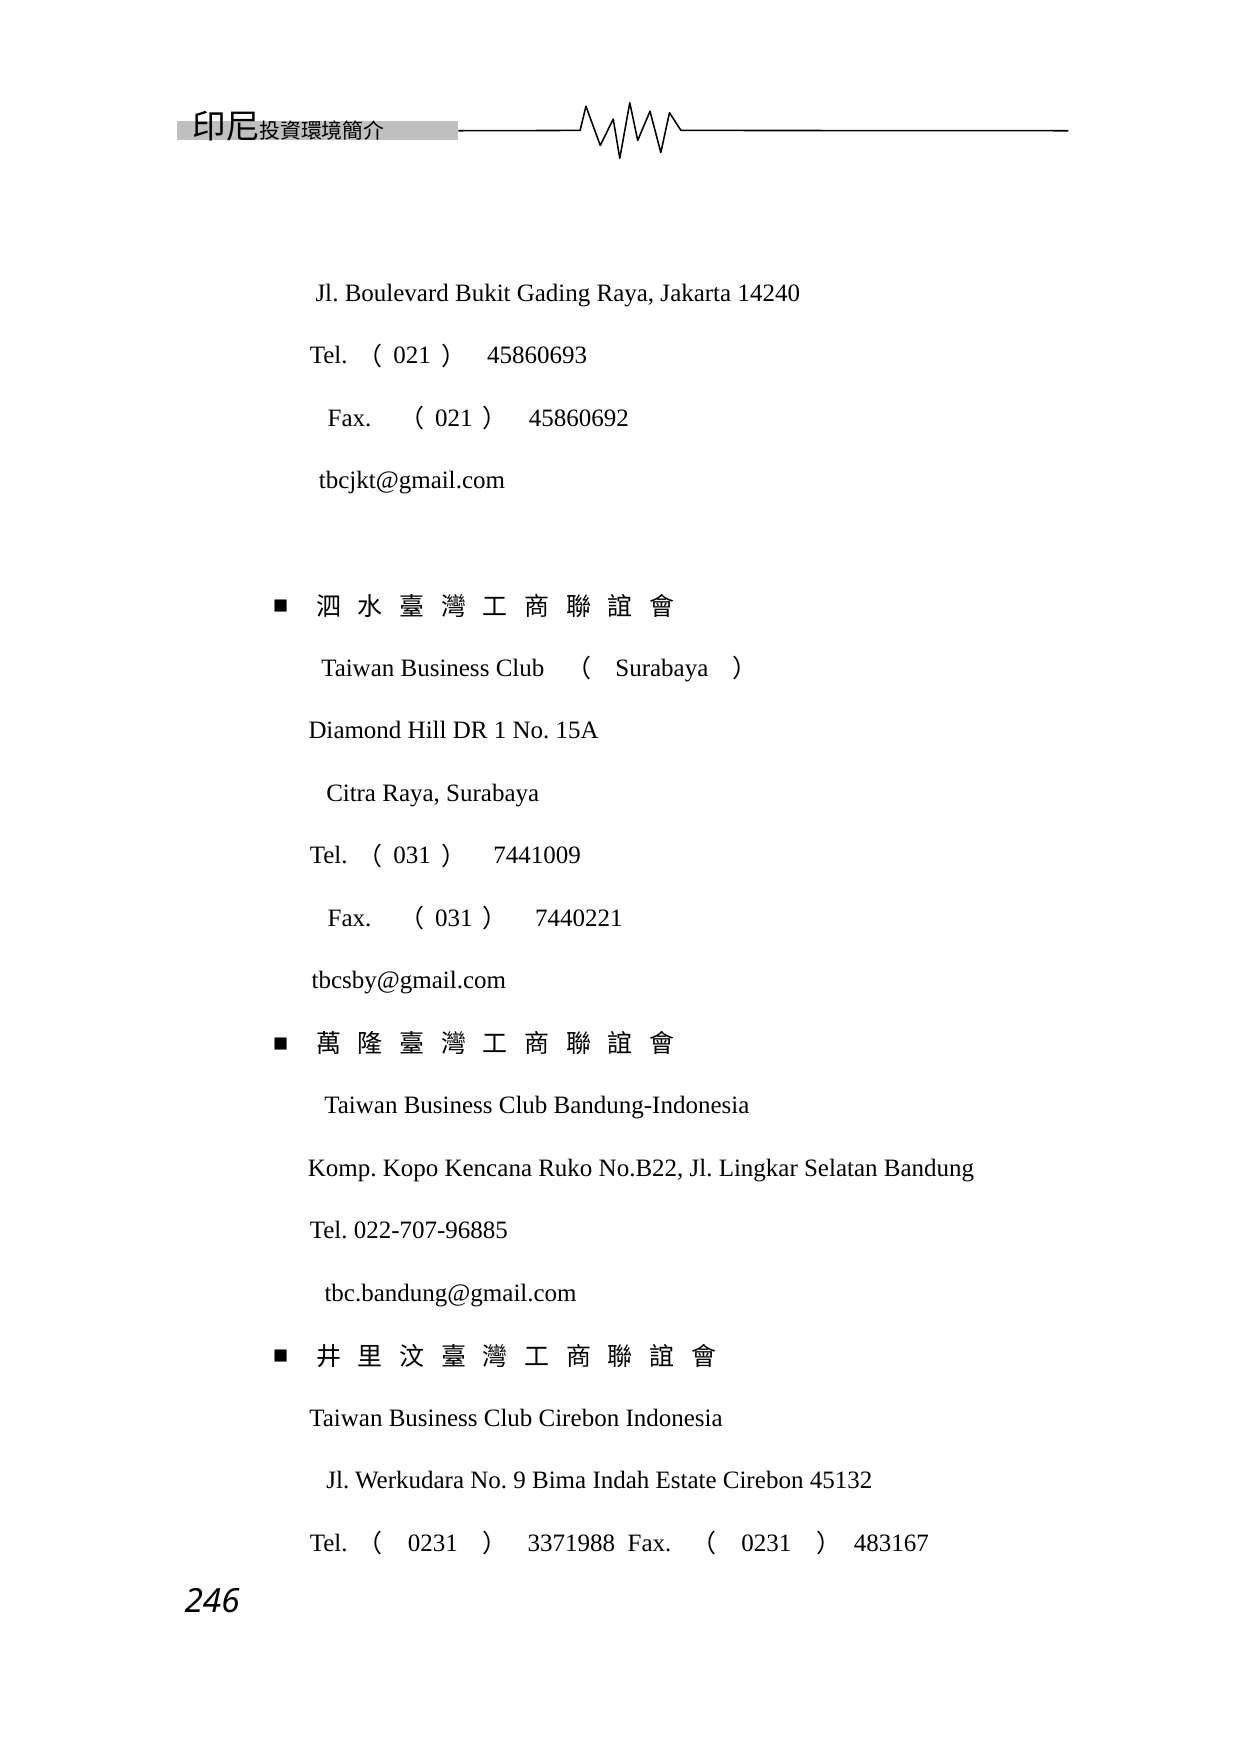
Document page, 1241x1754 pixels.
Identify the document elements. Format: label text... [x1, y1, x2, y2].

text tbcsby@gmail.com [183, 938, 1058, 1000]
text Komp. Kopo Kencana Ruko No.B22, Jl. Lingkar Selatan Bandung [183, 1125, 1058, 1188]
text Tel. 022-707-96885 [183, 1188, 1058, 1250]
text Citra Raya, Surabaya [183, 750, 1058, 813]
text Taiwan Business Club Bandung-Indonesia [183, 1063, 1058, 1125]
text Diamond Hill DR 1 No. 15A [183, 688, 1058, 750]
text Jl. Werkudara No. 9 Bima Indah Estate Cirebon 45132 [183, 1438, 1058, 1500]
text ■ 井里汶臺灣工商聯誼會 [183, 1313, 1058, 1375]
text Tel.（031）7441009 [183, 813, 1058, 875]
text Jl. Boulevard Bukit Gading Raya, Jakarta 14240 [183, 250, 1058, 313]
text ■ 萬隆臺灣工商聯誼會 [183, 1000, 1058, 1063]
text Taiwan Business Club（Surabaya） [183, 625, 1058, 688]
text Tel.（021）45860693 [183, 313, 1058, 375]
text tbc.bandung@gmail.com [183, 1250, 1058, 1313]
text ■ 泗水臺灣工商聯誼會 [183, 563, 1058, 625]
text tbcjkt@gmail.com [183, 438, 1058, 500]
text Fax.（031）7440221 [183, 875, 1058, 938]
text Taiwan Business Club Cirebon Indonesia [183, 1375, 1058, 1438]
text Tel.（0231）3371988 Fax.（0231）483167 [183, 1500, 1058, 1563]
text Fax.（021）45860692 [183, 375, 1058, 438]
